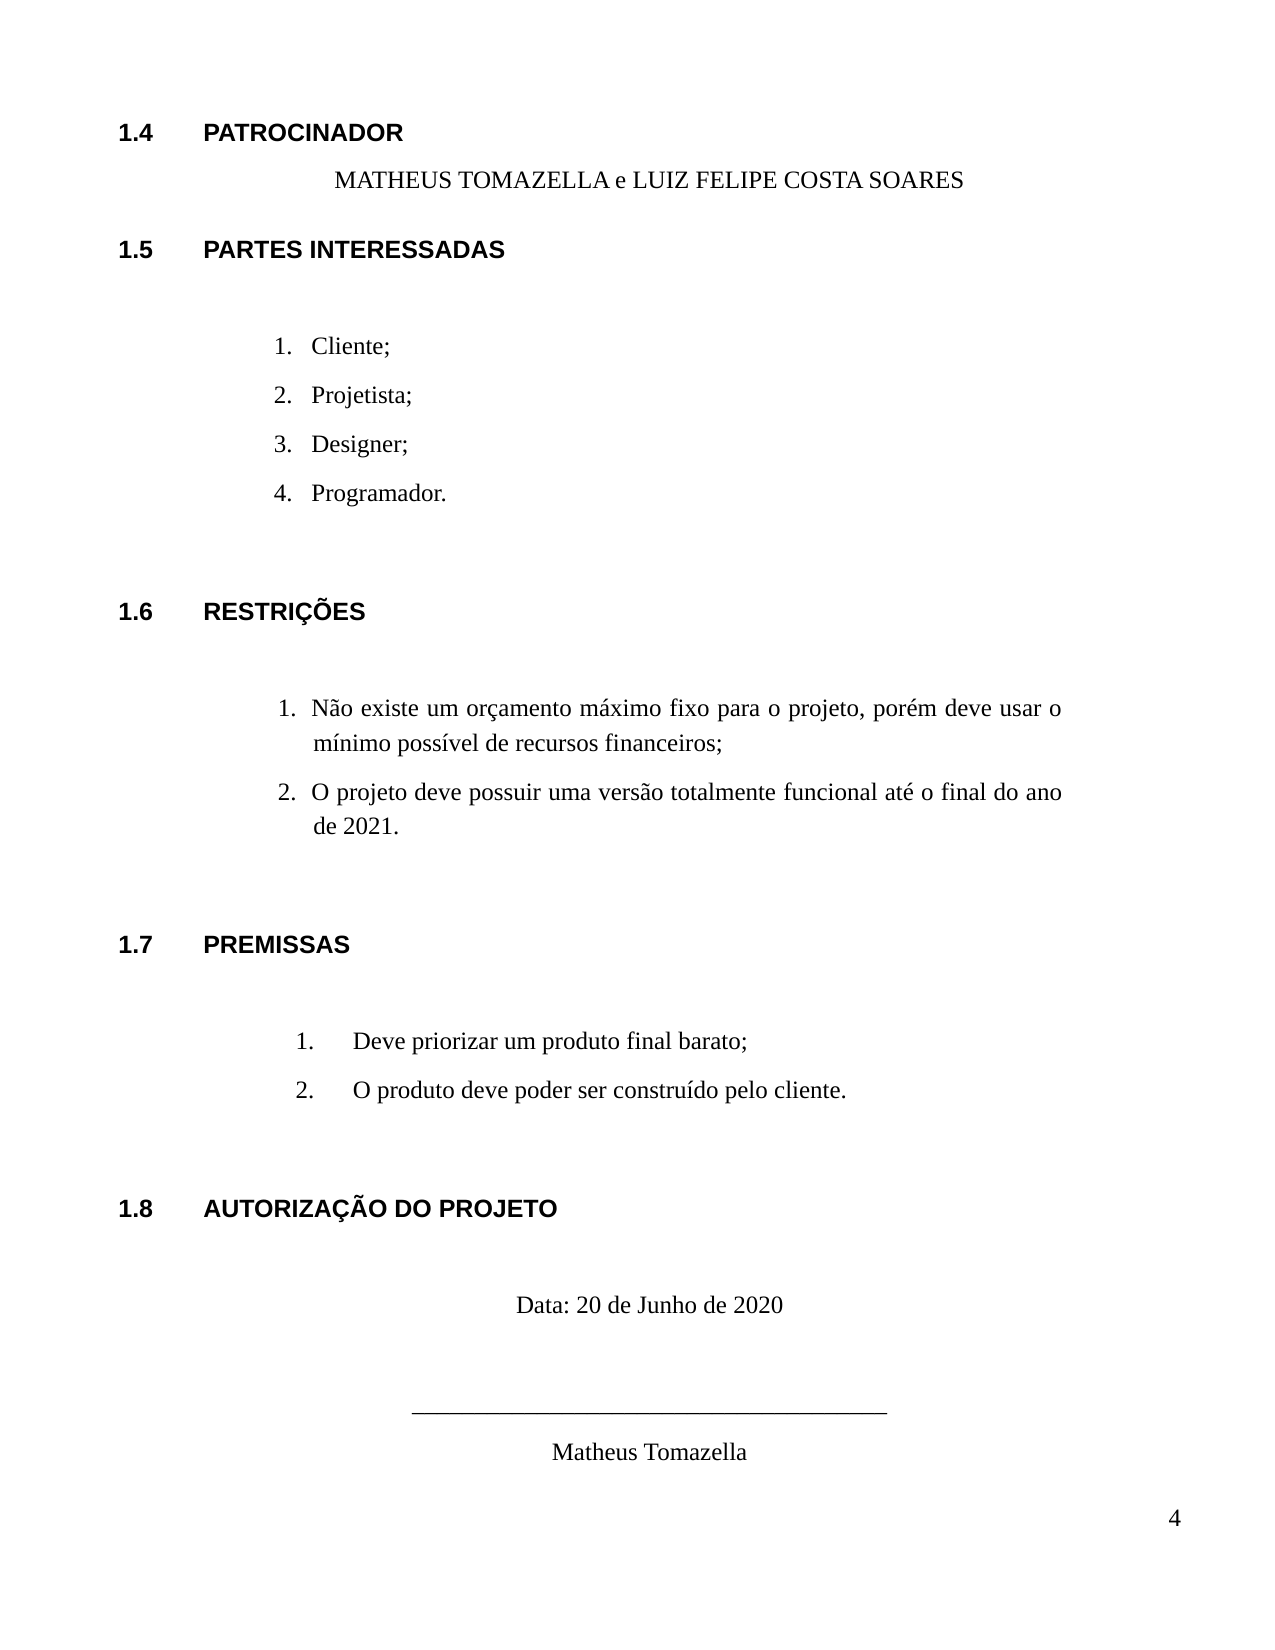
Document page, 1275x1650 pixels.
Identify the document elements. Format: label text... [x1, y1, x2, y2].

subtitle 1.7 PREMISSAS [118, 930, 1181, 959]
list O produto deve poder ser construído pelo cliente. [177, 1075, 1181, 1104]
subtitle 1.4 PATROCINADOR [118, 118, 1181, 147]
text Matheus Tomazella [236, 1437, 1062, 1466]
list Cliente; [274, 331, 1181, 360]
list Designer; [274, 429, 1181, 458]
text Data: 20 de Junho de 2020 [236, 1290, 1062, 1319]
text MATHEUS TOMAZELLA e LUIZ FELIPE COSTA SOARES [236, 165, 1062, 194]
list Deve priorizar um produto final barato; [177, 1026, 1181, 1055]
subtitle 1.8 AUTORIZAÇÃO DO PROJETO [118, 1194, 1181, 1223]
subtitle 1.6 RESTRIÇÕES [118, 597, 1181, 626]
list O projeto deve possuir uma versão totalmente funcional até o final do ano de 2021. [278, 777, 1062, 840]
list Programador. [274, 478, 1181, 507]
list Não existe um orçamento máximo fixo para o projeto, porém deve usar o mínimo possível de recursos financeiros; [278, 693, 1062, 756]
text ______________________________________ [236, 1388, 1062, 1417]
list Projetista; [274, 380, 1181, 409]
subtitle 1.5 PARTES INTERESSADAS [118, 235, 1181, 264]
